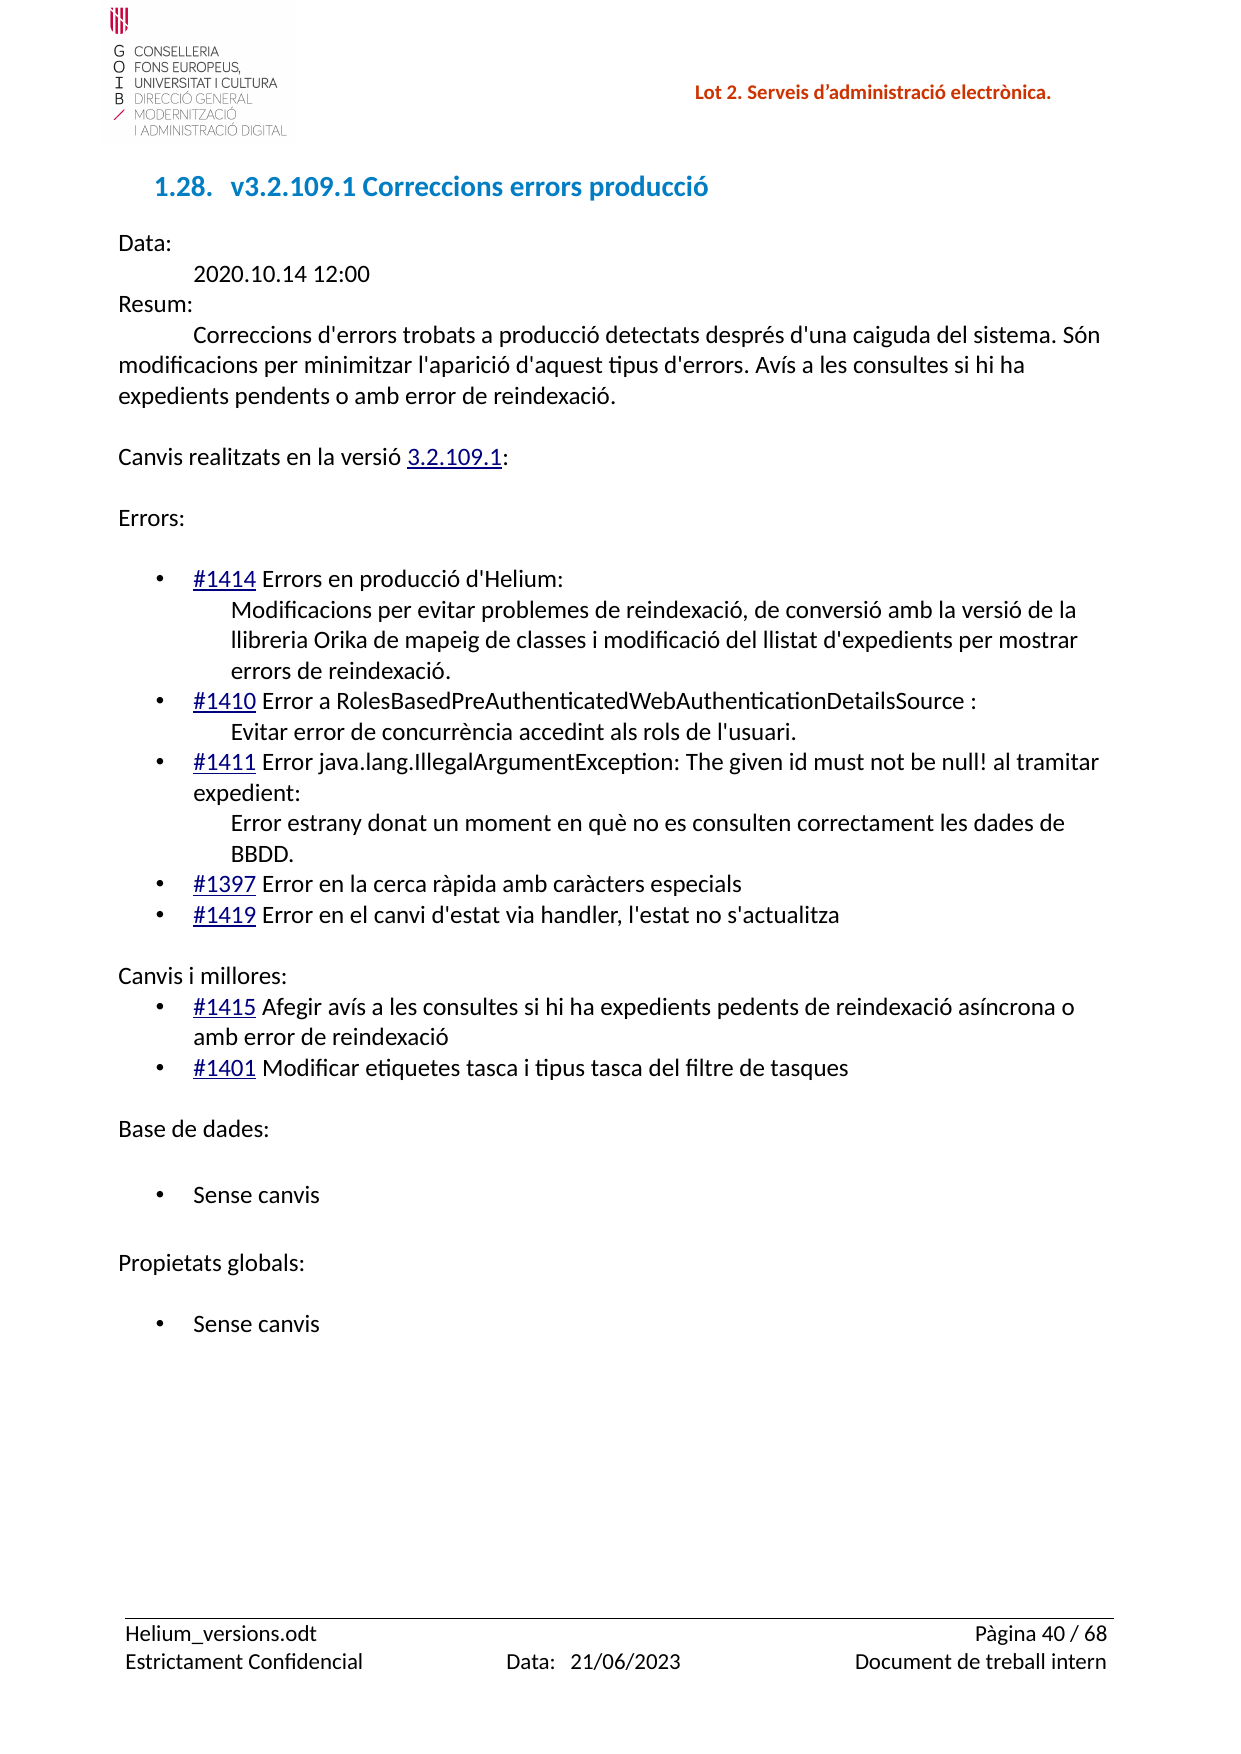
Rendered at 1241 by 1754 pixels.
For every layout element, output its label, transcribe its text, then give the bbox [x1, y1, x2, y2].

list #1397 Error en la cerca ràpida amb caràcters especials [156, 868, 1122, 899]
text Propietats globals: [118, 1247, 1122, 1277]
list #1410 Error a RolesBasedPreAuthenticatedWebAuthenticationDetailsSource : [156, 685, 1122, 716]
text Canvis realitzats en la versió 3.2.109.1: [118, 441, 1122, 472]
text Errors: [118, 502, 1122, 533]
picture [100, 0, 297, 144]
list Modificacions per evitar problemes de reindexació, de conversió amb la versió de la llibreria Orika de mapeig de classes i modificació del llistat d'expedients per mostrar errors de reindexació. [193, 594, 1122, 685]
text Canvis i millores: [118, 960, 1122, 991]
text Correccions d'errors trobats a producció detectats després d'una caiguda del sistema. Són modificacions per minimitzar l'aparició d'aquest tipus d'errors. Avís a les consultes si hi ha expedients pendents o amb error de reindexació. [118, 319, 1122, 411]
list Error estrany donat un moment en què no es consulten correctament les dades de BBDD. [193, 807, 1122, 868]
list #1401 Modificar etiquetes tasca i tipus tasca del filtre de tasques [156, 1052, 1122, 1082]
text 2020.10.14 12:00 [118, 258, 1122, 289]
list Evitar error de concurrència accedint als rols de l'usuari. [193, 716, 1122, 746]
list #1411 Error java.lang.IllegalArgumentException: The given id must not be null! al tramitar expedient: [156, 746, 1122, 807]
list #1415 Afegir avís a les consultes si hi ha expedients pedents de reindexació asíncrona o amb error de reindexació [156, 991, 1122, 1052]
text Data: [118, 228, 1122, 258]
subtitle v3.2.109.1 Correccions errors producció [153, 168, 1122, 204]
list #1419 Error en el canvi d'estat via handler, l'estat no s'actualitza [156, 899, 1122, 929]
list Sense canvis [156, 1180, 1122, 1210]
list #1414 Errors en producció d'Helium: [156, 563, 1122, 594]
list Sense canvis [156, 1308, 1122, 1338]
text Resum: [118, 289, 1122, 319]
text Base de dades: [118, 1113, 1122, 1143]
